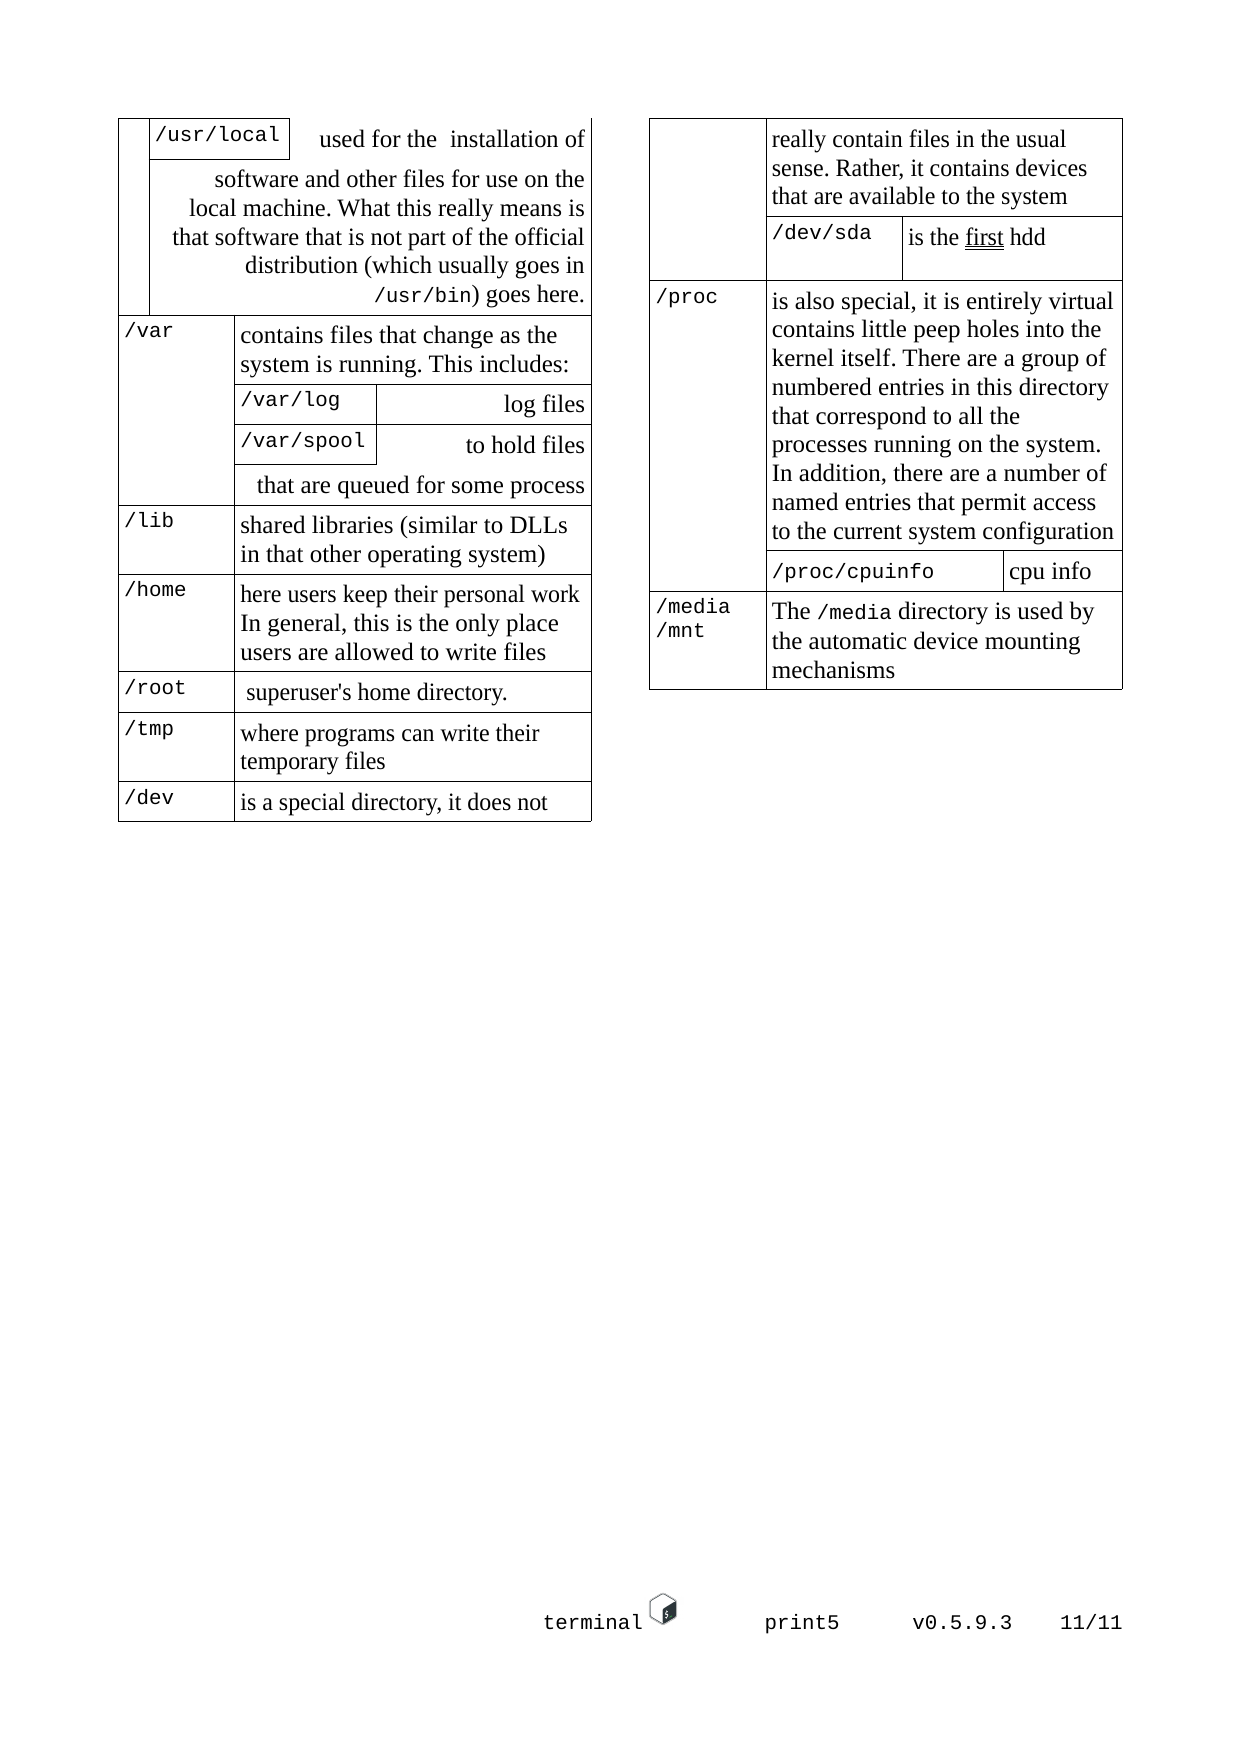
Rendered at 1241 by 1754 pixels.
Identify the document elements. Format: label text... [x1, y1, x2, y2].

table_cell /var [119, 316, 234, 504]
table_cell /usr/local [150, 119, 289, 158]
table_cell /tmp [119, 713, 234, 781]
table_cell /proc/cpuinfo [767, 551, 1003, 591]
table_cell [650, 119, 766, 280]
table_cell that are queued for some process [235, 464, 591, 504]
table_cell /media /mnt [650, 592, 766, 689]
table_cell /var/log [235, 385, 376, 424]
table_cell superuser's home directory. [235, 672, 591, 712]
table_cell /dev/sda [767, 217, 902, 280]
table_cell is a special directory, it does not [235, 782, 591, 821]
table_cell /dev [119, 782, 234, 821]
table_cell /var/spool [235, 425, 376, 464]
table_cell /proc [650, 281, 766, 591]
table_cell where programs can write their temporary files [235, 713, 591, 781]
table_cell log files [377, 385, 591, 424]
table_cell /lib [119, 506, 234, 574]
table_cell really contain files in the usual sense. Rather, it contains devices that are available to the system [767, 119, 1122, 216]
table_cell contains files that change as the system is running. This includes: [235, 316, 591, 384]
table_cell [119, 119, 149, 314]
picture [642, 1588, 684, 1630]
table_cell software and other files for use on the local machine. What this really means is that software that is not part of the official distribution (which usually goes in /usr/bin) goes here. [150, 159, 591, 314]
table_cell to hold files [377, 425, 591, 464]
table_cell /root [119, 672, 234, 712]
table_cell shared libraries (similar to DLLs in that other operating system) [235, 506, 591, 574]
table_cell is the first hdd [903, 217, 1122, 280]
table_cell here users keep their personal work In general, this is the only place users are allowed to write files [235, 575, 591, 671]
table_cell The /media directory is used by the automatic device mounting mechanisms [767, 592, 1122, 689]
table_cell /home [119, 575, 234, 671]
table_cell cpu info [1004, 551, 1122, 591]
table_cell is also special, it is entirely virtual contains little peep holes into the kernel itself. There are a group of numbered entries in this directory that correspond to all the processes running on the system. In addition, there are a number of named entries that permit access to the current system configuration [767, 281, 1122, 550]
table_cell used for the installation of [290, 118, 591, 158]
